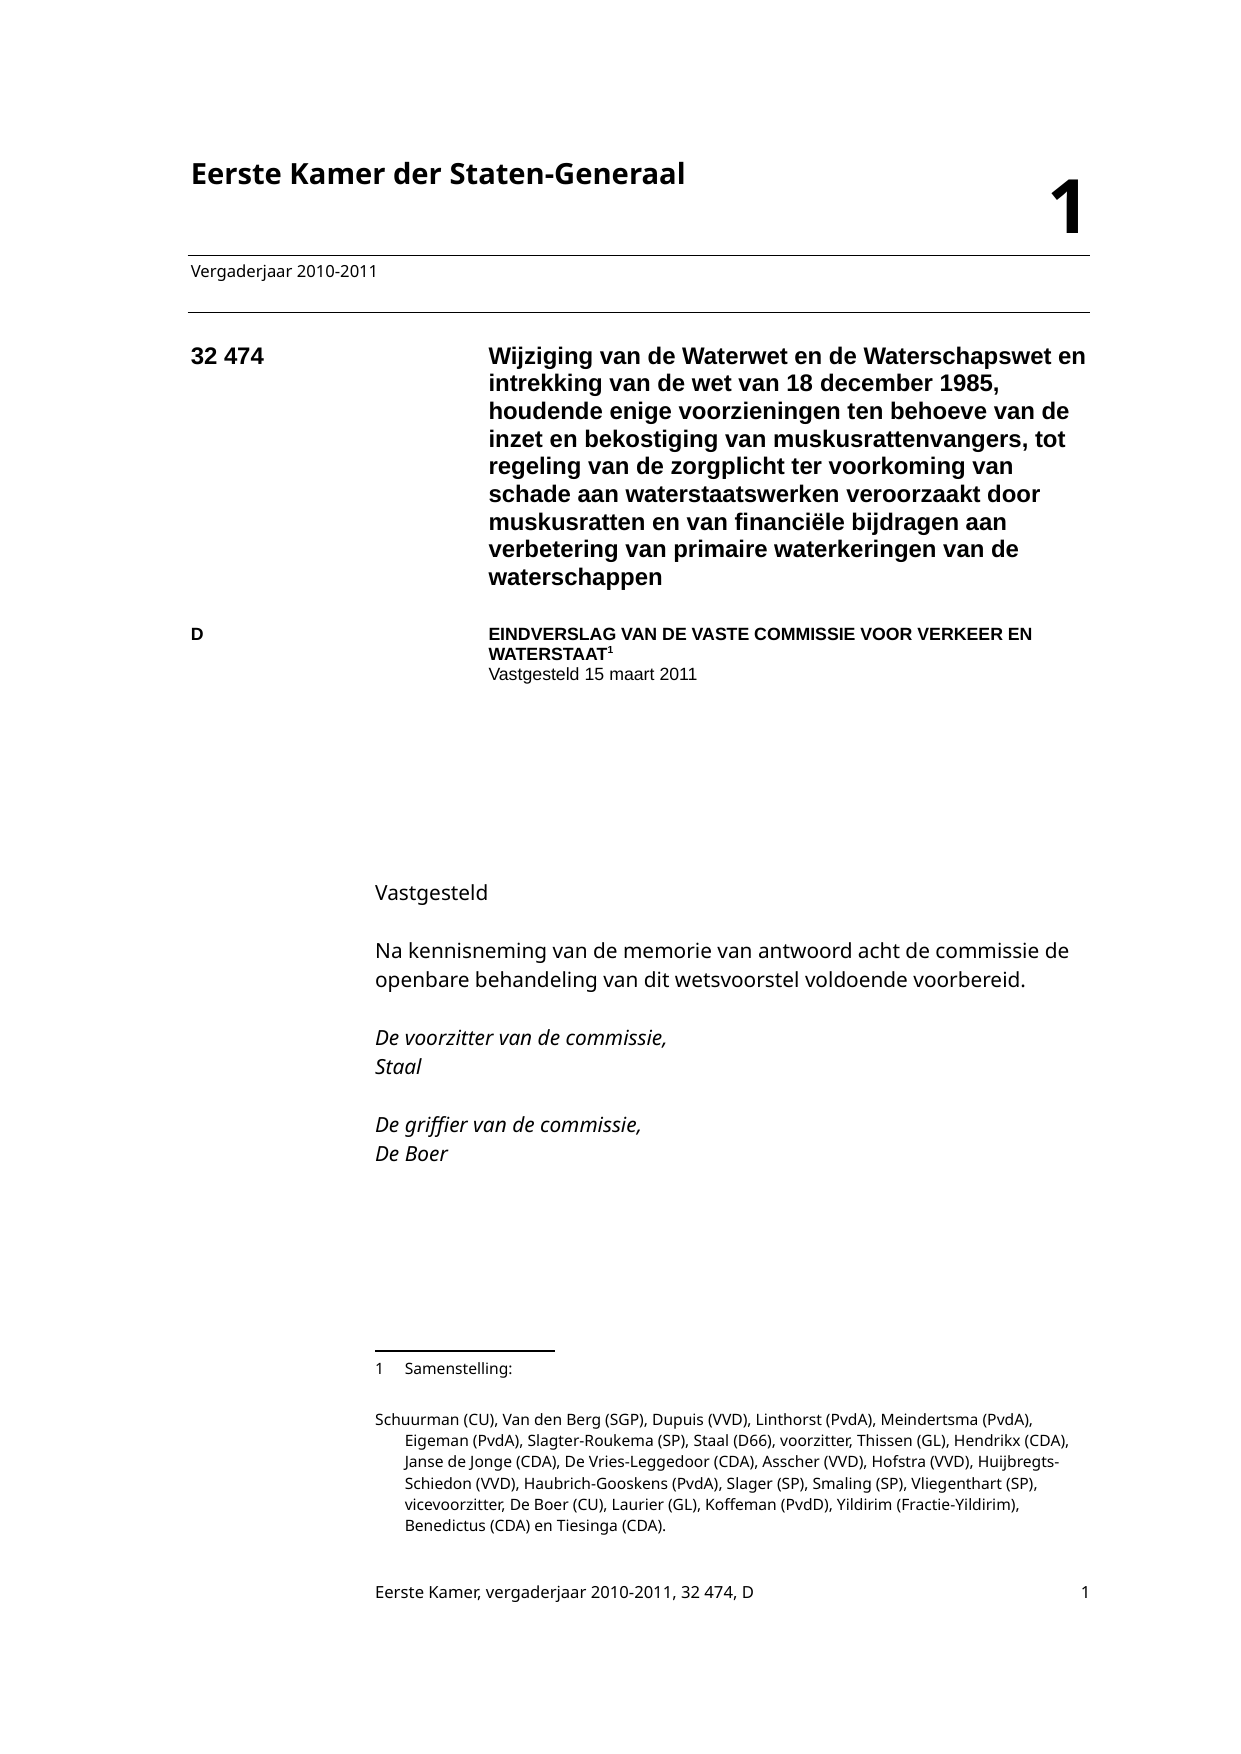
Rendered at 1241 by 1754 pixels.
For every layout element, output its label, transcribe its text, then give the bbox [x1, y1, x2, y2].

table_cell [188, 313, 485, 339]
table_header 1 [910, 150, 1090, 255]
table_header Eerste Kamer der Staten-Generaal [188, 150, 909, 255]
table_cell Wijziging van de Waterwet en de Waterschapswet en intrekking van de wet van 18 december 1985, houdende enige voorzieningen ten behoeve van de inzet en bekostiging van muskusrattenvangers, tot regeling van de zorgplicht ter voorkoming van schade aan waterstaatswerken veroorzaakt door muskusratten en van financiële bijdragen aan verbetering van primaire waterkeringen van de waterschappen [485, 339, 1090, 620]
table_cell [485, 256, 1090, 312]
table_cell EINDVERSLAG VAN DE VASTE COMMISSIE VOOR VERKEER EN WATERSTAAT Vastgesteld 15 maart 2011 [485, 620, 1090, 759]
table_cell Vergaderjaar 2010-2011 [188, 256, 485, 312]
text De griffier van de commissie, [375, 1110, 1090, 1139]
text De Boer [375, 1139, 1090, 1167]
table_cell 32 474 [188, 339, 485, 620]
table_cell D [188, 620, 485, 759]
table_cell [485, 313, 1090, 339]
text Vastgesteld [375, 878, 1090, 907]
text Staal [375, 1052, 1090, 1080]
text De voorzitter van de commissie, [375, 1023, 1090, 1052]
text Na kennisneming van de memorie van antwoord acht de commissie de openbare behandeling van dit wetsvoorstel voldoende voorbereid. [375, 937, 1090, 993]
